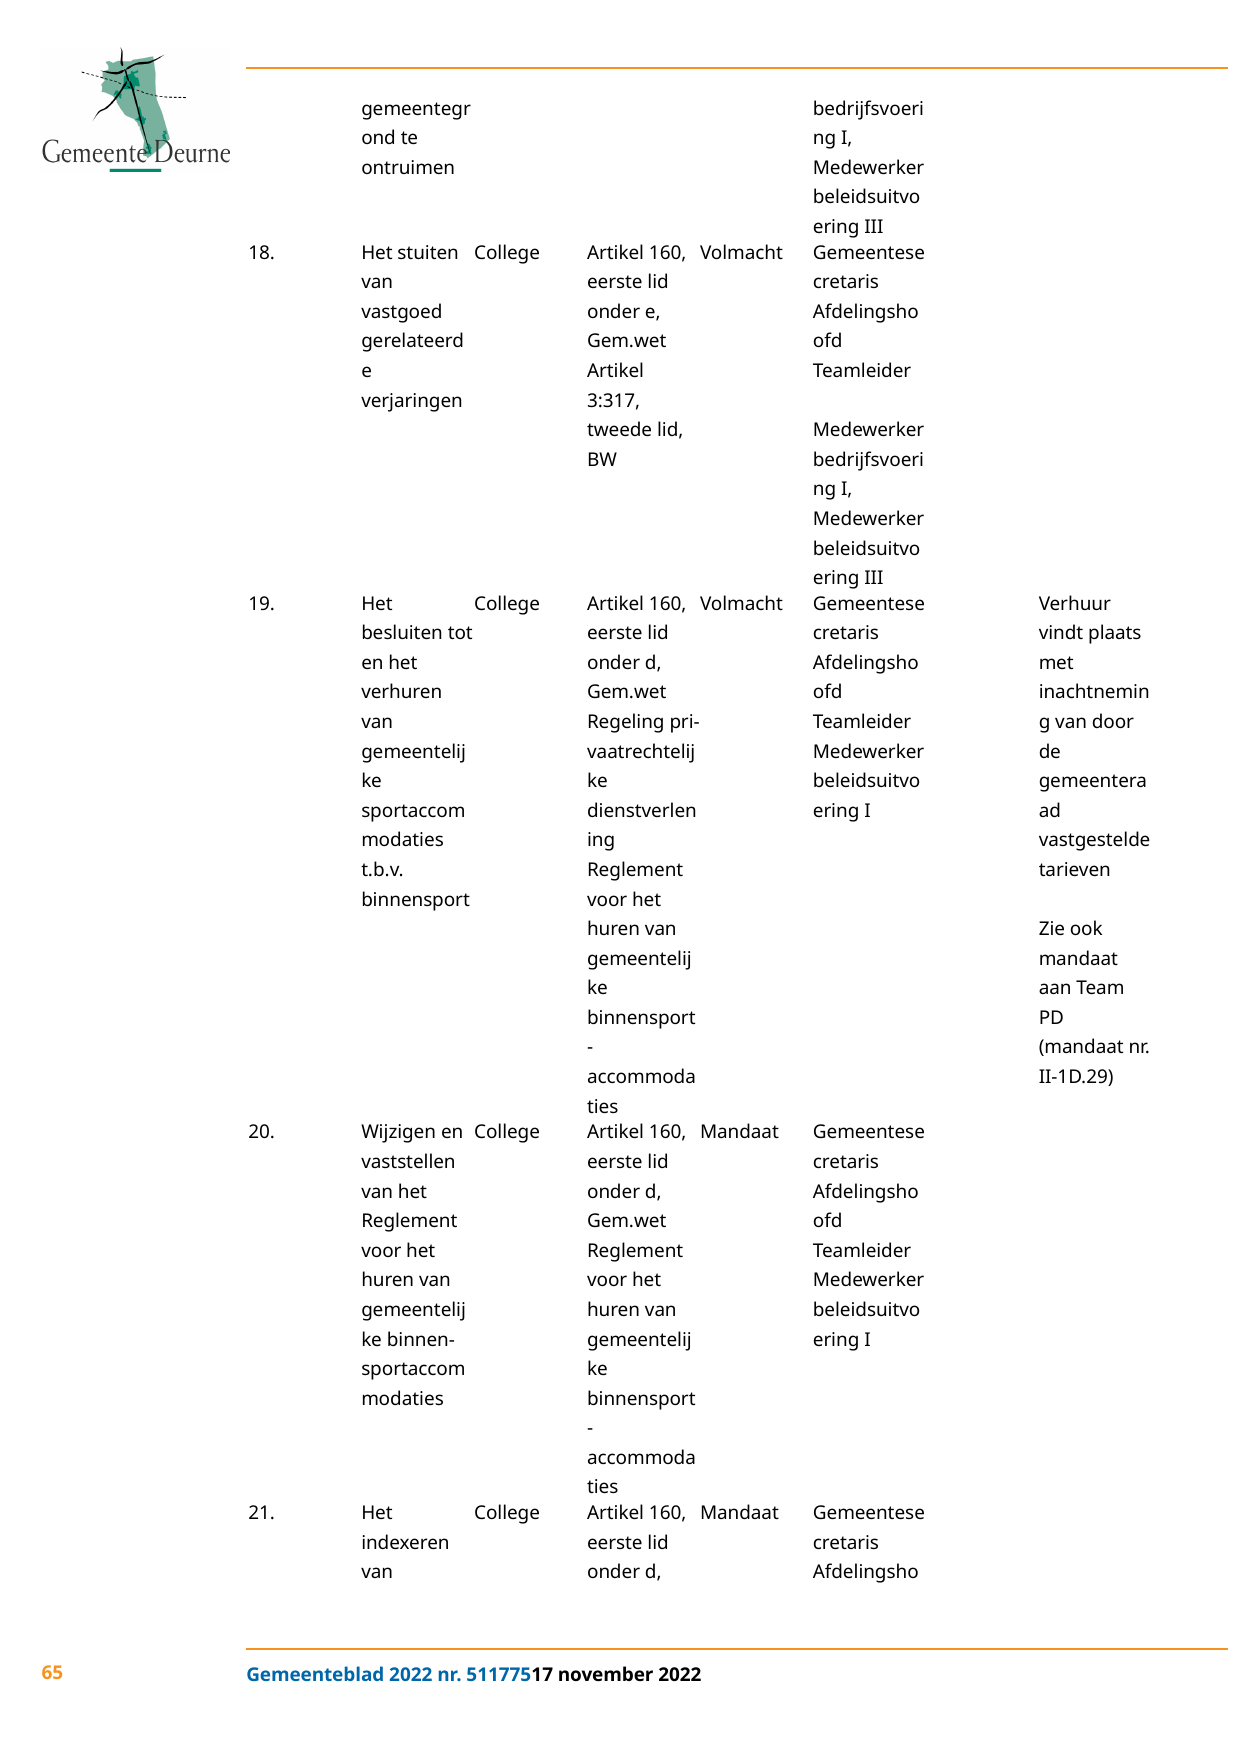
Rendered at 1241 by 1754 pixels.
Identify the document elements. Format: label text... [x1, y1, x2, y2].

table_cell [248, 95, 361, 239]
table_cell [926, 590, 1038, 1119]
table_cell Verhuur vindt plaats met inachtneming van door de gemeenteraad vastgestelde tarieven Zie ook mandaat aan Team PD (mandaat nr. II-1D.29) [1039, 590, 1152, 1119]
table_cell [926, 1499, 1038, 1584]
table_cell Volmacht [700, 590, 813, 1119]
table_cell [926, 1119, 1038, 1499]
table_cell College [474, 1119, 587, 1499]
table_cell bedrijfsvoering I, Medewerker beleidsuitvoering III [813, 95, 926, 239]
table_cell Volmacht [700, 239, 813, 590]
table_cell College [474, 590, 587, 1119]
table_cell [1039, 1499, 1152, 1584]
table_cell [1039, 95, 1152, 239]
table_cell Gemeentesecretaris Afdelingshoofd Teamleider Medewerker bedrijfsvoering I, Medewerker beleidsuitvoering III [813, 239, 926, 590]
table_cell [926, 95, 1038, 239]
table_cell 19. [248, 590, 361, 1119]
table_cell College [474, 1499, 587, 1584]
table_cell Artikel 160, eerste lid onder d, [587, 1499, 700, 1584]
table_cell Het stuiten van vastgoed gerelateerde verjaringen [361, 239, 474, 590]
table_cell 21. [248, 1499, 361, 1584]
picture [41, 47, 231, 172]
table_cell Gemeentesecretaris Afdelingshoofd Teamleider Medewerker beleidsuitvoering I [813, 1119, 926, 1499]
table_cell Wijzigen en vaststellen van het Reglement voor het huren van gemeentelijke binnen- sportaccommodaties [361, 1119, 474, 1499]
table_cell Gemeentesecretaris Afdelingsho [813, 1499, 926, 1584]
table_cell 20. [248, 1119, 361, 1499]
table_cell Artikel 160, eerste lid onder d, Gem.wet Regeling pri-vaatrechtelijke dienstverlening Reglement voor het huren van gemeentelijke binnensport-accommodaties [587, 590, 700, 1119]
table_cell 18. [248, 239, 361, 590]
table_cell [474, 95, 587, 239]
table_cell [1039, 1119, 1152, 1499]
table_cell College [474, 239, 587, 590]
table_cell Het indexeren van [361, 1499, 474, 1584]
table_cell [1039, 239, 1152, 590]
table_cell Het besluiten tot en het verhuren van gemeentelijke sportaccommodaties t.b.v. binnensport [361, 590, 474, 1119]
table_cell Artikel 160, eerste lid onder d, Gem.wet Reglement voor het huren van gemeentelijke binnensport-accommodaties [587, 1119, 700, 1499]
table_cell [926, 239, 1038, 590]
table_cell [700, 95, 813, 239]
table_cell Gemeentesecretaris Afdelingshoofd Teamleider Medewerker beleidsuitvoering I [813, 590, 926, 1119]
table_cell Mandaat [700, 1119, 813, 1499]
table_cell Artikel 160, eerste lid onder e, Gem.wet Artikel 3:317, tweede lid, BW [587, 239, 700, 590]
table_cell Mandaat [700, 1499, 813, 1584]
table_cell gemeentegrond te ontruimen [361, 95, 474, 239]
table_cell [587, 95, 700, 239]
